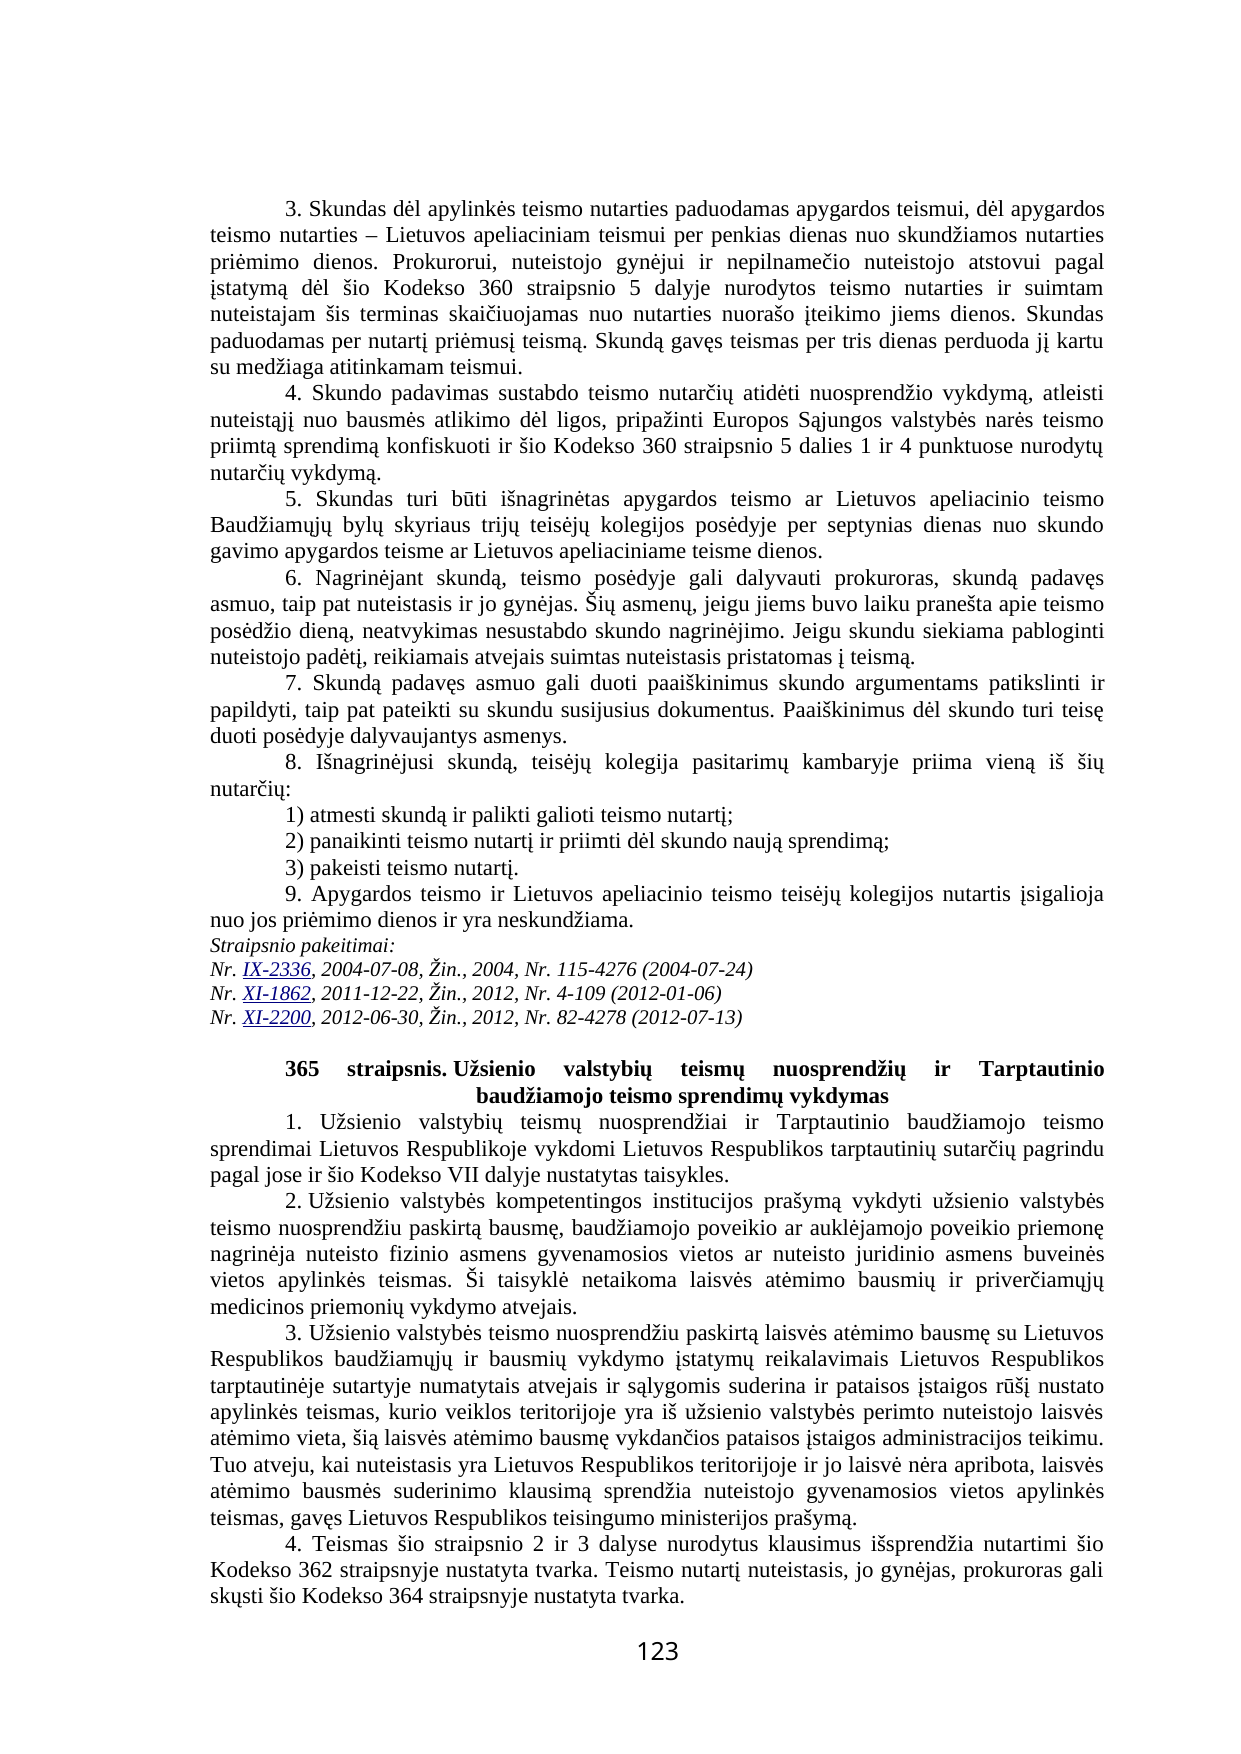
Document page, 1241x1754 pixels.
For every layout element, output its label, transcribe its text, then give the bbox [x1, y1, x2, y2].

text 4. Skundo padavimas sustabdo teismo nutarčių atidėti nuosprendžio vykdymą, atleisti nuteistąjį nuo bausmės atlikimo dėl ligos, pripažinti Europos Sąjungos valstybės narės teismo priimtą sprendimą konfiskuoti ir šio Kodekso 360 straipsnio 5 dalies 1 ir 4 punktuose nurodytų nutarčių vykdymą. [210, 379, 1106, 485]
text 365 straipsnis. Užsienio valstybių teismų nuosprendžių ir Tarptautinio baudžiamojo teismo sprendimų vykdymas [285, 1056, 1106, 1108]
text 2. Užsienio valstybės kompetentingos institucijos prašymą vykdyti užsienio valstybės teismo nuosprendžiu paskirtą bausmę, baudžiamojo poveikio ar auklėjamojo poveikio priemonę nagrinėja nuteisto fizinio asmens gyvenamosios vietos ar nuteisto juridinio asmens buveinės vietos apylinkės teismas. Ši taisyklė netaikoma laisvės atėmimo bausmių ir priverčiamųjų medicinos priemonių vykdymo atvejais. [210, 1187, 1106, 1319]
text Straipsnio pakeitimai: [210, 933, 1106, 957]
text 5. Skundas turi būti išnagrinėtas apygardos teismo ar Lietuvos apeliacinio teismo Baudžiamųjų bylų skyriaus trijų teisėjų kolegijos posėdyje per septynias dienas nuo skundo gavimo apygardos teisme ar Lietuvos apeliaciniame teisme dienos. [210, 485, 1106, 564]
text 6. Nagrinėjant skundą, teismo posėdyje gali dalyvauti prokuroras, skundą padavęs asmuo, taip pat nuteistasis ir jo gynėjas. Šių asmenų, jeigu jiems buvo laiku pranešta apie teismo posėdžio dieną, neatvykimas nesustabdo skundo nagrinėjimo. Jeigu skundu siekiama pabloginti nuteistojo padėtį, reikiamais atvejais suimtas nuteistasis pristatomas į teismą. [210, 564, 1106, 669]
text 4. Teismas šio straipsnio 2 ir 3 dalyse nurodytus klausimus išsprendžia nutartimi šio Kodekso 362 straipsnyje nustatyta tvarka. Teismo nutartį nuteistasis, jo gynėjas, prokuroras gali skųsti šio Kodekso 364 straipsnyje nustatyta tvarka. [210, 1530, 1106, 1609]
text 8. Išnagrinėjusi skundą, teisėjų kolegija pasitarimų kambaryje priima vieną iš šių nutarčių: [210, 748, 1106, 801]
text 3. Užsienio valstybės teismo nuosprendžiu paskirtą laisvės atėmimo bausmę su Lietuvos Respublikos baudžiamųjų ir bausmių vykdymo įstatymų reikalavimais Lietuvos Respublikos tarptautinėje sutartyje numatytais atvejais ir sąlygomis suderina ir pataisos įstaigos rūšį nustato apylinkės teismas, kurio veiklos teritorijoje yra iš užsienio valstybės perimto nuteistojo laisvės atėmimo vieta, šią laisvės atėmimo bausmę vykdančios pataisos įstaigos administracijos teikimu. Tuo atveju, kai nuteistasis yra Lietuvos Respublikos teritorijoje ir jo laisvė nėra apribota, laisvės atėmimo bausmės suderinimo klausimą sprendžia nuteistojo gyvenamosios vietos apylinkės teismas, gavęs Lietuvos Respublikos teisingumo ministerijos prašymą. [210, 1319, 1106, 1530]
text 2) panaikinti teismo nutartį ir priimti dėl skundo naują sprendimą; [210, 827, 1106, 854]
text 1) atmesti skundą ir palikti galioti teismo nutartį; [210, 801, 1106, 827]
text 1. Užsienio valstybių teismų nuosprendžiai ir Tarptautinio baudžiamojo teismo sprendimai Lietuvos Respublikoje vykdomi Lietuvos Respublikos tarptautinių sutarčių pagrindu pagal jose ir šio Kodekso VII dalyje nustatytas taisykles. [210, 1108, 1106, 1187]
text Nr. IX-2336, 2004-07-08, Žin., 2004, Nr. 115-4276 (2004-07-24) [210, 957, 1106, 981]
text 3) pakeisti teismo nutartį. [210, 854, 1106, 880]
text 3. Skundas dėl apylinkės teismo nutarties paduodamas apygardos teismui, dėl apygardos teismo nutarties – Lietuvos apeliaciniam teismui per penkias dienas nuo skundžiamos nutarties priėmimo dienos. Prokurorui, nuteistojo gynėjui ir nepilnamečio nuteistojo atstovui pagal įstatymą dėl šio Kodekso 360 straipsnio 5 dalyje nurodytos teismo nutarties ir suimtam nuteistajam šis terminas skaičiuojamas nuo nutarties nuorašo įteikimo jiems dienos. Skundas paduodamas per nutartį priėmusį teismą. Skundą gavęs teismas per tris dienas perduoda jį kartu su medžiaga atitinkamam teismui. [210, 195, 1106, 379]
text 7. Skundą padavęs asmuo gali duoti paaiškinimus skundo argumentams patikslinti ir papildyti, taip pat pateikti su skundu susijusius dokumentus. Paaiškinimus dėl skundo turi teisę duoti posėdyje dalyvaujantys asmenys. [210, 669, 1106, 748]
text 9. Apygardos teismo ir Lietuvos apeliacinio teismo teisėjų kolegijos nutartis įsigalioja nuo jos priėmimo dienos ir yra neskundžiama. [210, 880, 1106, 933]
text Nr. XI-1862, 2011-12-22, Žin., 2012, Nr. 4-109 (2012-01-06) [210, 981, 1106, 1005]
text Nr. XI-2200, 2012-06-30, Žin., 2012, Nr. 82-4278 (2012-07-13) [210, 1005, 1106, 1029]
